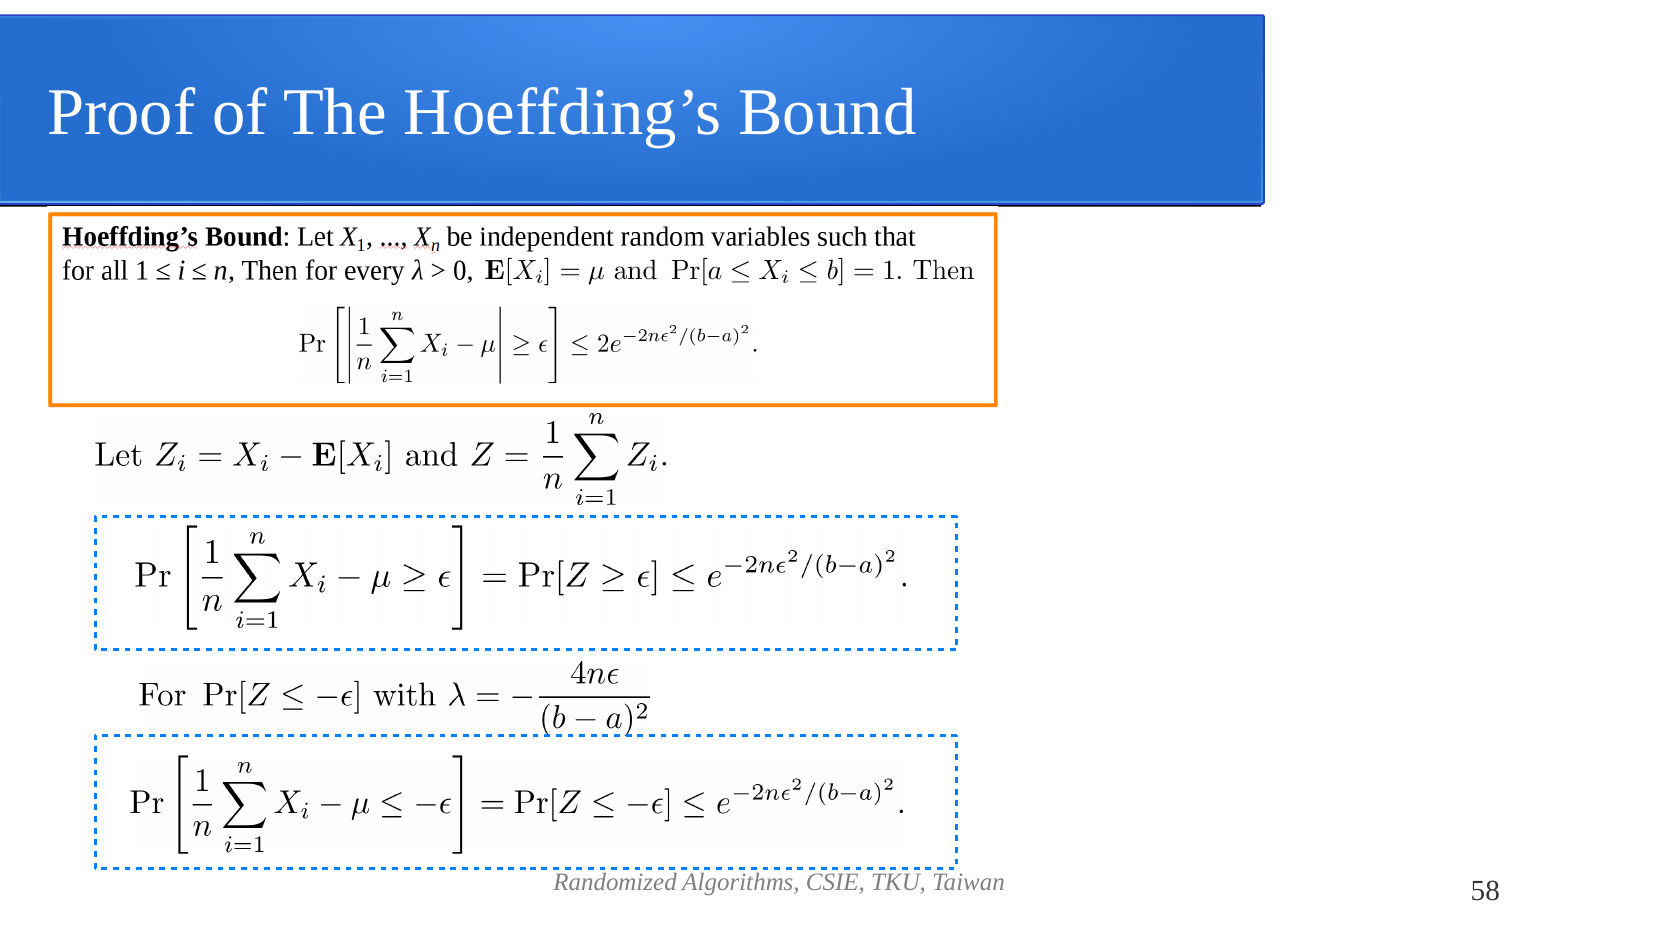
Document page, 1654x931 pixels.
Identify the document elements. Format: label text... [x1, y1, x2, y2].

picture [47, 206, 998, 408]
picture [95, 413, 666, 505]
picture [135, 525, 906, 630]
title Proof of The Hoeffding’s Bound [47, 35, 1199, 189]
picture [139, 661, 650, 736]
picture [130, 755, 903, 854]
